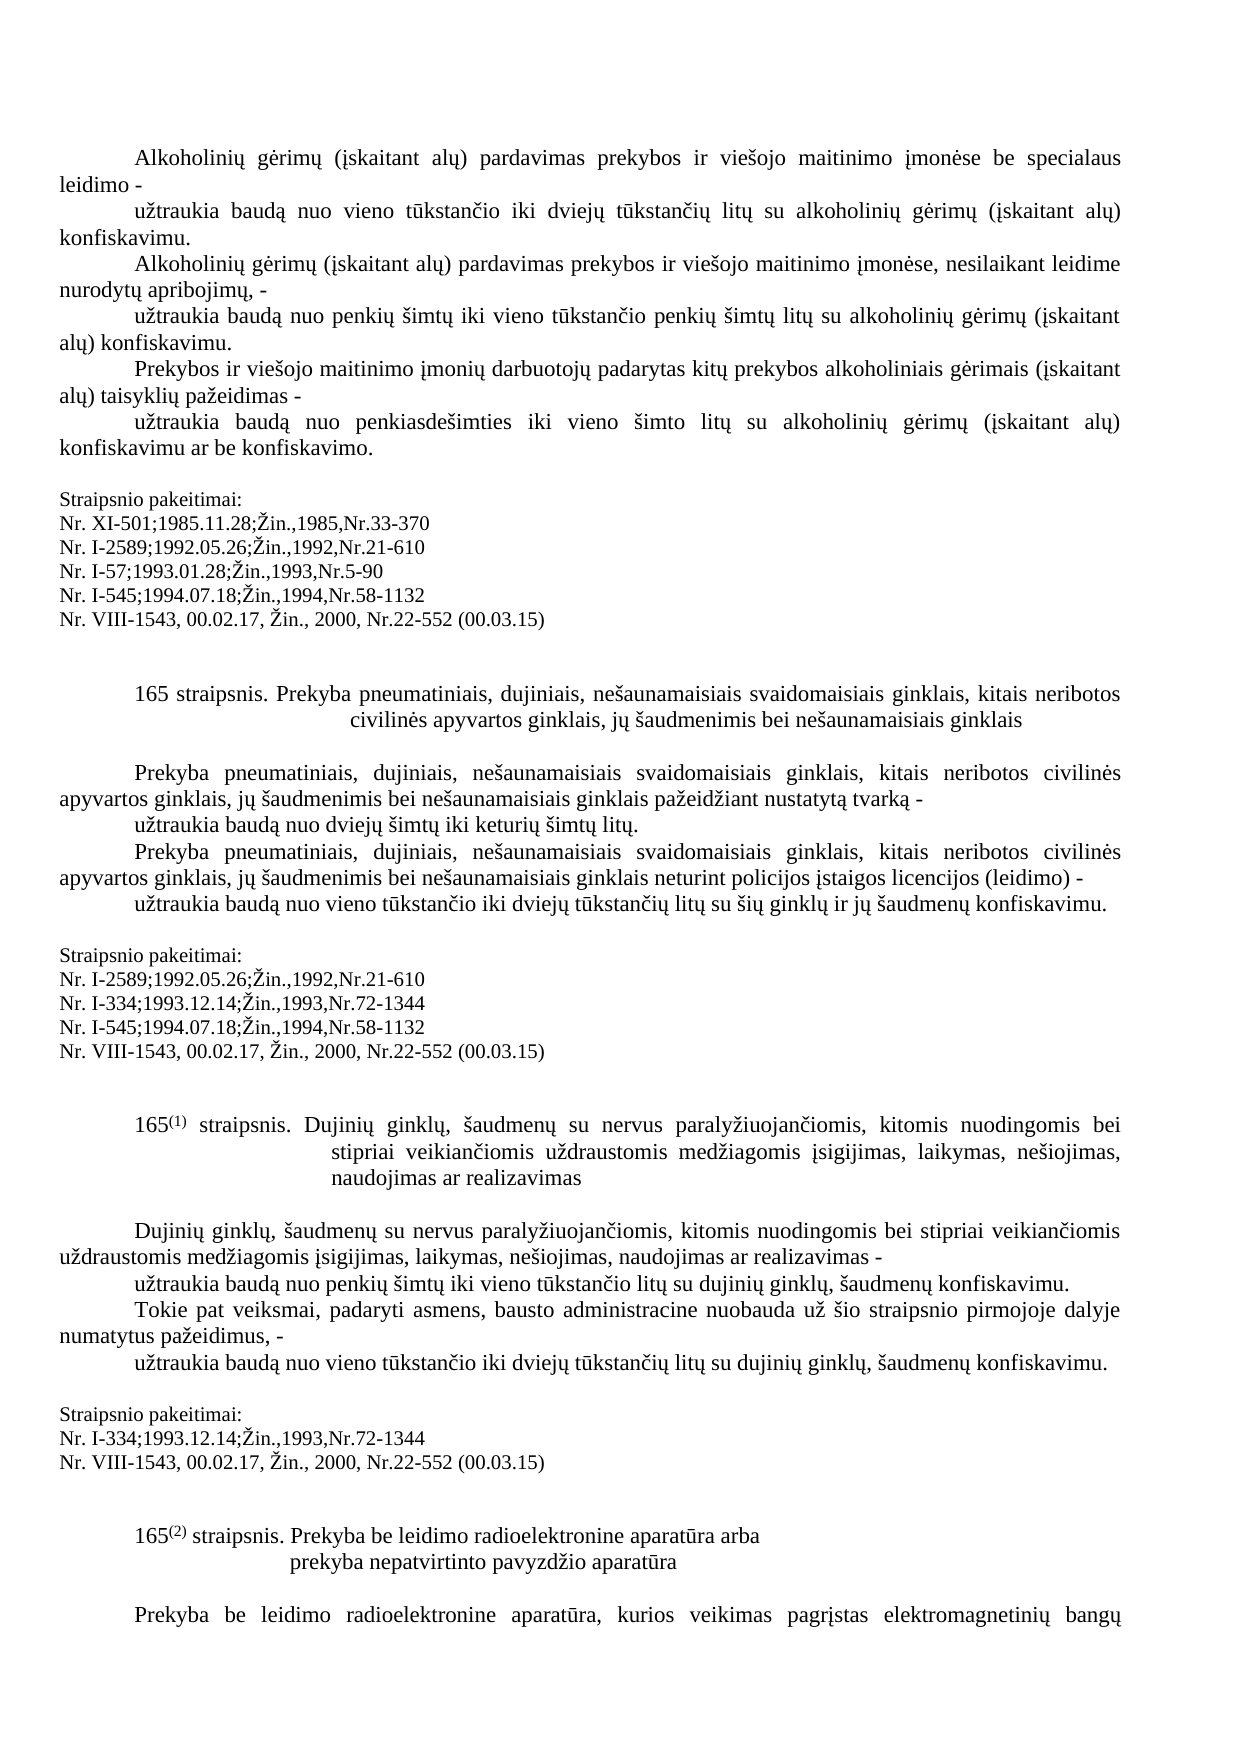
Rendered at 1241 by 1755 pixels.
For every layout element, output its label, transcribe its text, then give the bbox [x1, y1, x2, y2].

text Prekyba pneumatiniais, dujiniais, nešaunamaisiais svaidomaisiais ginklais, kitais neribotos civilinės apyvartos ginklais, jų šaudmenimis bei nešaunamaisiais ginklais pažeidžiant nustatytą tvarką - [59, 759, 1122, 811]
text užtraukia baudą nuo vieno tūkstančio iki dviejų tūkstančių litų su alkoholinių gėrimų (įskaitant alų) konfiskavimu. [59, 197, 1122, 250]
text 165(1) straipsnis. Dujinių ginklų, šaudmenų su nervus paralyžiuojančiomis, kitomis nuodingomis bei stipriai veikiančiomis uždraustomis medžiagomis įsigijimas, laikymas, nešiojimas, naudojimas ar realizavimas [134, 1112, 1122, 1191]
text Nr. XI-501;1985.11.28;Žin.,1985,Nr.33-370 [59, 511, 1122, 535]
text Nr. I-334;1993.12.14;Žin.,1993,Nr.72-1344 [59, 991, 1122, 1015]
text Prekyba pneumatiniais, dujiniais, nešaunamaisiais svaidomaisiais ginklais, kitais neribotos civilinės apyvartos ginklais, jų šaudmenimis bei nešaunamaisiais ginklais neturint policijos įstaigos licencijos (leidimo) - [59, 838, 1122, 890]
text Prekybos ir viešojo maitinimo įmonių darbuotojų padarytas kitų prekybos alkoholiniais gėrimais (įskaitant alų) taisyklių pažeidimas - [59, 355, 1122, 408]
text Tokie pat veiksmai, padaryti asmens, bausto administracine nuobauda už šio straipsnio pirmojoje dalyje numatytus pažeidimus, - [59, 1296, 1122, 1349]
text užtraukia baudą nuo vieno tūkstančio iki dviejų tūkstančių litų su dujinių ginklų, šaudmenų konfiskavimu. [59, 1349, 1122, 1375]
text Nr. I-57;1993.01.28;Žin.,1993,Nr.5-90 [59, 559, 1122, 583]
text Nr. VIII-1543, 00.02.17, Žin., 2000, Nr.22-552 (00.03.15) [59, 1449, 1122, 1474]
text Nr. I-2589;1992.05.26;Žin.,1992,Nr.21-610 [59, 967, 1122, 991]
text prekyba nepatvirtinto pavyzdžio aparatūra [59, 1548, 1122, 1574]
text 165(2) straipsnis. Prekyba be leidimo radioelektronine aparatūra arba [59, 1522, 1122, 1548]
text Nr. I-334;1993.12.14;Žin.,1993,Nr.72-1344 [59, 1426, 1122, 1449]
text Nr. VIII-1543, 00.02.17, Žin., 2000, Nr.22-552 (00.03.15) [59, 607, 1122, 631]
text užtraukia baudą nuo penkių šimtų iki vieno tūkstančio penkių šimtų litų su alkoholinių gėrimų (įskaitant alų) konfiskavimu. [59, 303, 1122, 355]
text Straipsnio pakeitimai: [59, 487, 1122, 511]
text Dujinių ginklų, šaudmenų su nervus paralyžiuojančiomis, kitomis nuodingomis bei stipriai veikiančiomis uždraustomis medžiagomis įsigijimas, laikymas, nešiojimas, naudojimas ar realizavimas - [59, 1217, 1122, 1270]
text Alkoholinių gėrimų (įskaitant alų) pardavimas prekybos ir viešojo maitinimo įmonėse be specialaus leidimo - [59, 144, 1122, 197]
text užtraukia baudą nuo penkių šimtų iki vieno tūkstančio litų su dujinių ginklų, šaudmenų konfiskavimu. [59, 1270, 1122, 1296]
text Straipsnio pakeitimai: [59, 1401, 1122, 1426]
text Prekyba be leidimo radioelektronine aparatūra, kurios veikimas pagrįstas elektromagnetinių bangų [59, 1601, 1122, 1627]
text Nr. I-2589;1992.05.26;Žin.,1992,Nr.21-610 [59, 535, 1122, 559]
text 165 straipsnis. Prekyba pneumatiniais, dujiniais, nešaunamaisiais svaidomaisiais ginklais, kitais neribotos civilinės apyvartos ginklais, jų šaudmenimis bei nešaunamaisiais ginklais [134, 679, 1122, 732]
text užtraukia baudą nuo vieno tūkstančio iki dviejų tūkstančių litų su šių ginklų ir jų šaudmenų konfiskavimu. [59, 890, 1122, 917]
text Nr. I-545;1994.07.18;Žin.,1994,Nr.58-1132 [59, 1015, 1122, 1039]
text Nr. I-545;1994.07.18;Žin.,1994,Nr.58-1132 [59, 583, 1122, 607]
text Nr. VIII-1543, 00.02.17, Žin., 2000, Nr.22-552 (00.03.15) [59, 1039, 1122, 1063]
text užtraukia baudą nuo dviejų šimtų iki keturių šimtų litų. [59, 811, 1122, 838]
text Straipsnio pakeitimai: [59, 943, 1122, 967]
text užtraukia baudą nuo penkiasdešimties iki vieno šimto litų su alkoholinių gėrimų (įskaitant alų) konfiskavimu ar be konfiskavimo. [59, 408, 1122, 461]
text Alkoholinių gėrimų (įskaitant alų) pardavimas prekybos ir viešojo maitinimo įmonėse, nesilaikant leidime nurodytų apribojimų, - [59, 250, 1122, 303]
